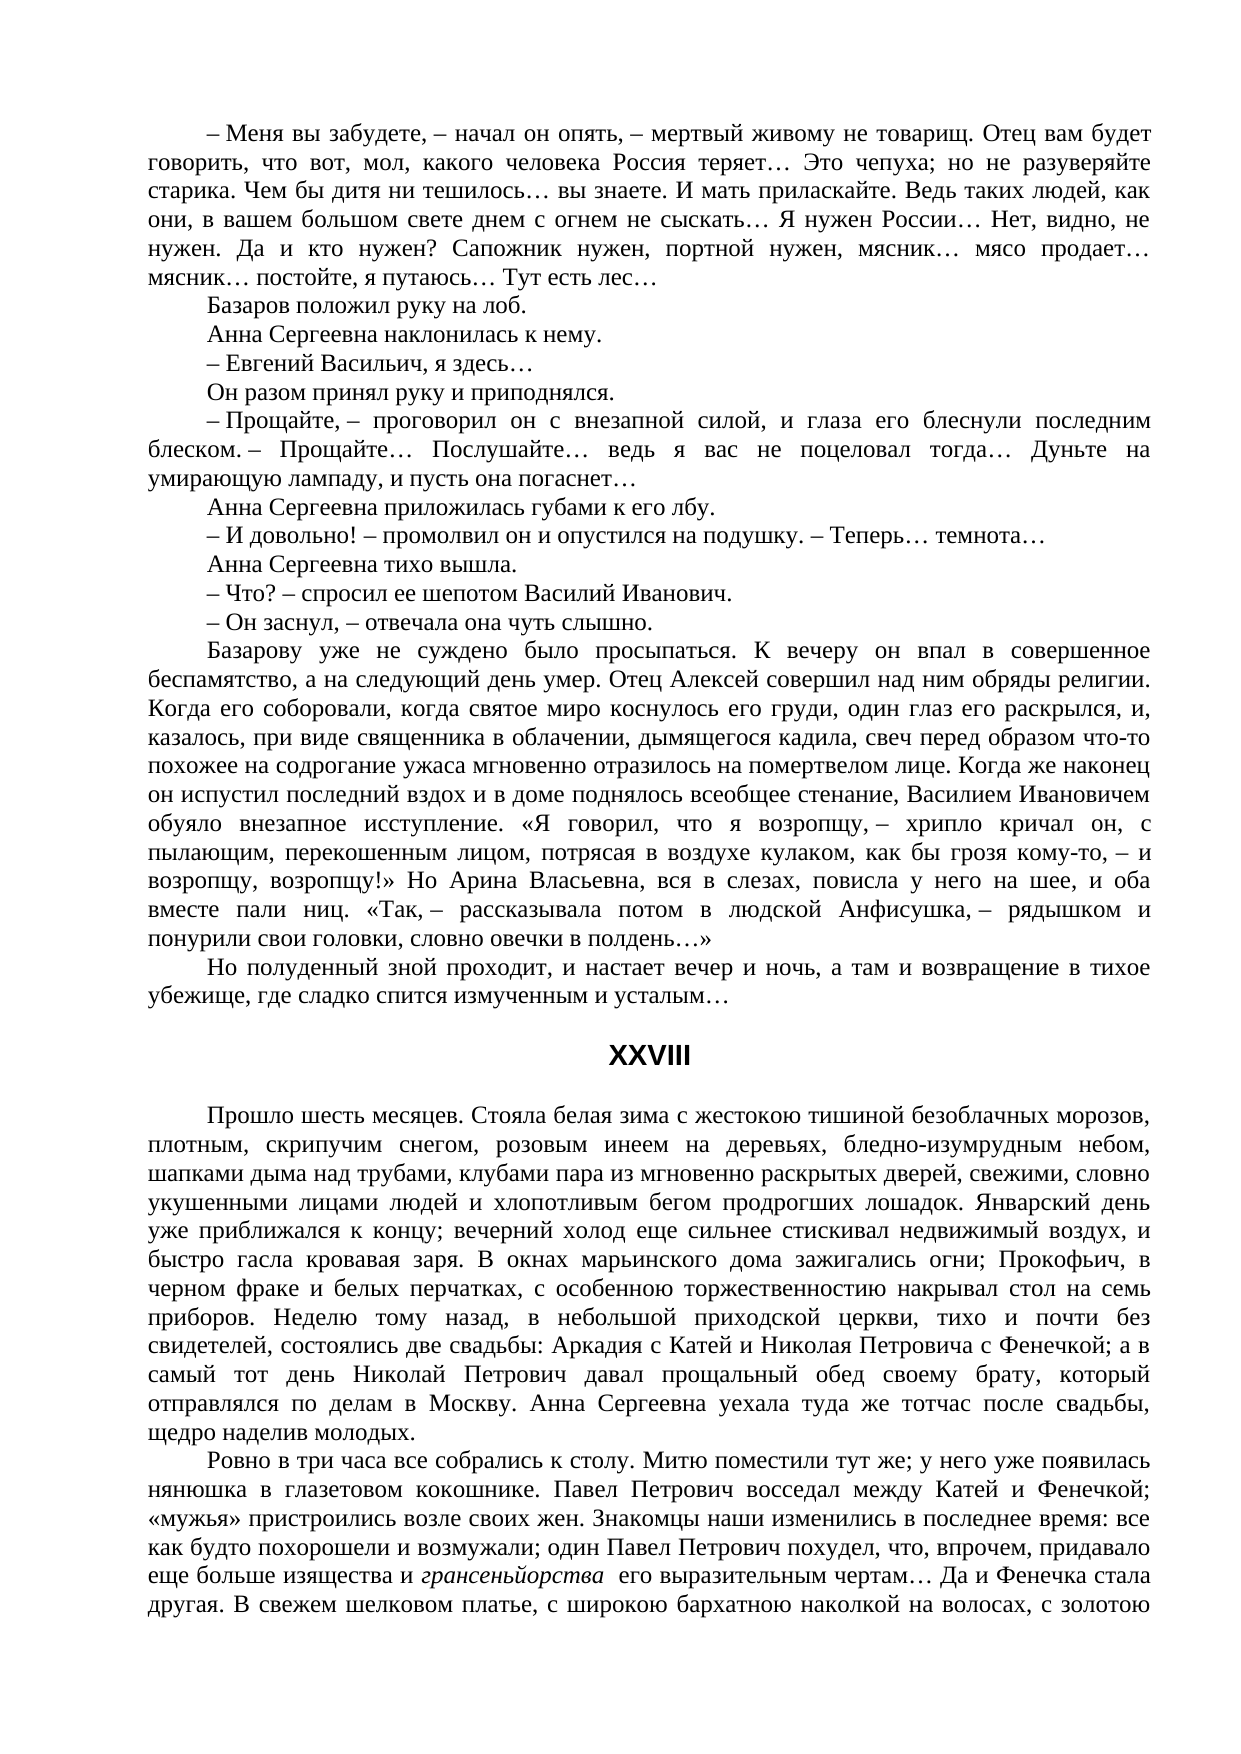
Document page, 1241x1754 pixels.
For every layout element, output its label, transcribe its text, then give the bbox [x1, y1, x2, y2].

text – И довольно! – промолвил он и опустился на подушку. – Теперь… темнота… [148, 521, 1152, 549]
subtitle XXVIII [148, 1038, 1152, 1072]
text – Меня вы забудете, – начал он опять, – мертвый живому не товарищ. Отец вам будет говорить, что вот, мол, какого человека Россия теряет… Это чепуха; но не разуверяйте старика. Чем бы дитя ни тешилось… вы знаете. И мать приласкайте. Ведь таких людей, как они, в вашем большом свете днем с огнем не сыскать… Я нужен России… Нет, видно, не нужен. Да и кто нужен? Сапожник нужен, портной нужен, мясник… мясо продает… мясник… постойте, я путаюсь… Тут есть лес… [148, 118, 1152, 291]
text Анна Сергеевна тихо вышла. [148, 549, 1152, 578]
text Анна Сергеевна наклонилась к нему. [148, 319, 1152, 348]
text – Евгений Васильич, я здесь… [148, 348, 1152, 377]
text – Он заснул, – отвечала она чуть слышно. [148, 607, 1152, 636]
text – Что? – спросил ее шепотом Василий Иванович. [148, 578, 1152, 607]
text Ровно в три часа все собрались к столу. Митю поместили тут же; у него уже появилась нянюшка в глазетовом кокошнике. Павел Петрович восседал между Катей и Фенечкой; «мужья» пристроились возле своих жен. Знакомцы наши изменились в последнее время: все как будто похорошели и возмужали; один Павел Петрович похудел, что, впрочем, придавало еще больше изящества и грансеньйорства его выразительным чертам… Да и Фенечка стала другая. В свежем шелковом платье, с широкою бархатною наколкой на волосах, с золотою [148, 1445, 1152, 1618]
text Базарову уже не суждено было просыпаться. К вечеру он впал в совершенное беспамятство, а на следующий день умер. Отец Алексей совершил над ним обряды религии. Когда его соборовали, когда святое миро коснулось его груди, один глаз его раскрылся, и, казалось, при виде священника в облачении, дымящегося кадила, свеч перед образом что-то похожее на содрогание ужаса мгновенно отразилось на помертвелом лице. Когда же наконец он испустил последний вздох и в доме поднялось всеобщее стенание, Василием Ивановичем обуяло внезапное исступление. «Я говорил, что я возропщу, – хрипло кричал он, с пылающим, перекошенным лицом, потрясая в воздухе кулаком, как бы грозя кому-то, – и возропщу, возропщу!» Но Арина Власьевна, вся в слезах, повисла у него на шее, и оба вместе пали ниц. «Так, – рассказывала потом в людской Анфисушка, – рядышком и понурили свои головки, словно овечки в полдень…» [148, 636, 1152, 952]
text Базаров положил руку на лоб. [148, 291, 1152, 319]
text Он разом принял руку и приподнялся. [148, 377, 1152, 406]
text Анна Сергеевна приложилась губами к его лбу. [148, 492, 1152, 521]
text Но полуденный зной проходит, и настает вечер и ночь, а там и возвращение в тихое убежище, где сладко спится измученным и усталым… [148, 952, 1152, 1009]
text – Прощайте, – проговорил он с внезапной силой, и глаза его блеснули последним блеском. – Прощайте… Послушайте… ведь я вас не поцеловал тогда… Дуньте на умирающую лампаду, и пусть она погаснет… [148, 406, 1152, 492]
text Прошло шесть месяцев. Стояла белая зима с жестокою тишиной безоблачных морозов, плотным, скрипучим снегом, розовым инеем на деревьях, бледно-изумрудным небом, шапками дыма над трубами, клубами пара из мгновенно раскрытых дверей, свежими, словно укушенными лицами людей и хлопотливым бегом продрогших лошадок. Январский день уже приближался к концу; вечерний холод еще сильнее стискивал недвижимый воздух, и быстро гасла кровавая заря. В окнах марьинского дома зажигались огни; Прокофьич, в черном фраке и белых перчатках, с особенною торжественностию накрывал стол на семь приборов. Неделю тому назад, в небольшой приходской церкви, тихо и почти без свидетелей, состоялись две свадьбы: Аркадия с Катей и Николая Петровича с Фенечкой; а в самый тот день Николай Петрович давал прощальный обед своему брату, который отправлялся по делам в Москву. Анна Сергеевна уехала туда же тотчас после свадьбы, щедро наделив молодых. [148, 1100, 1152, 1445]
